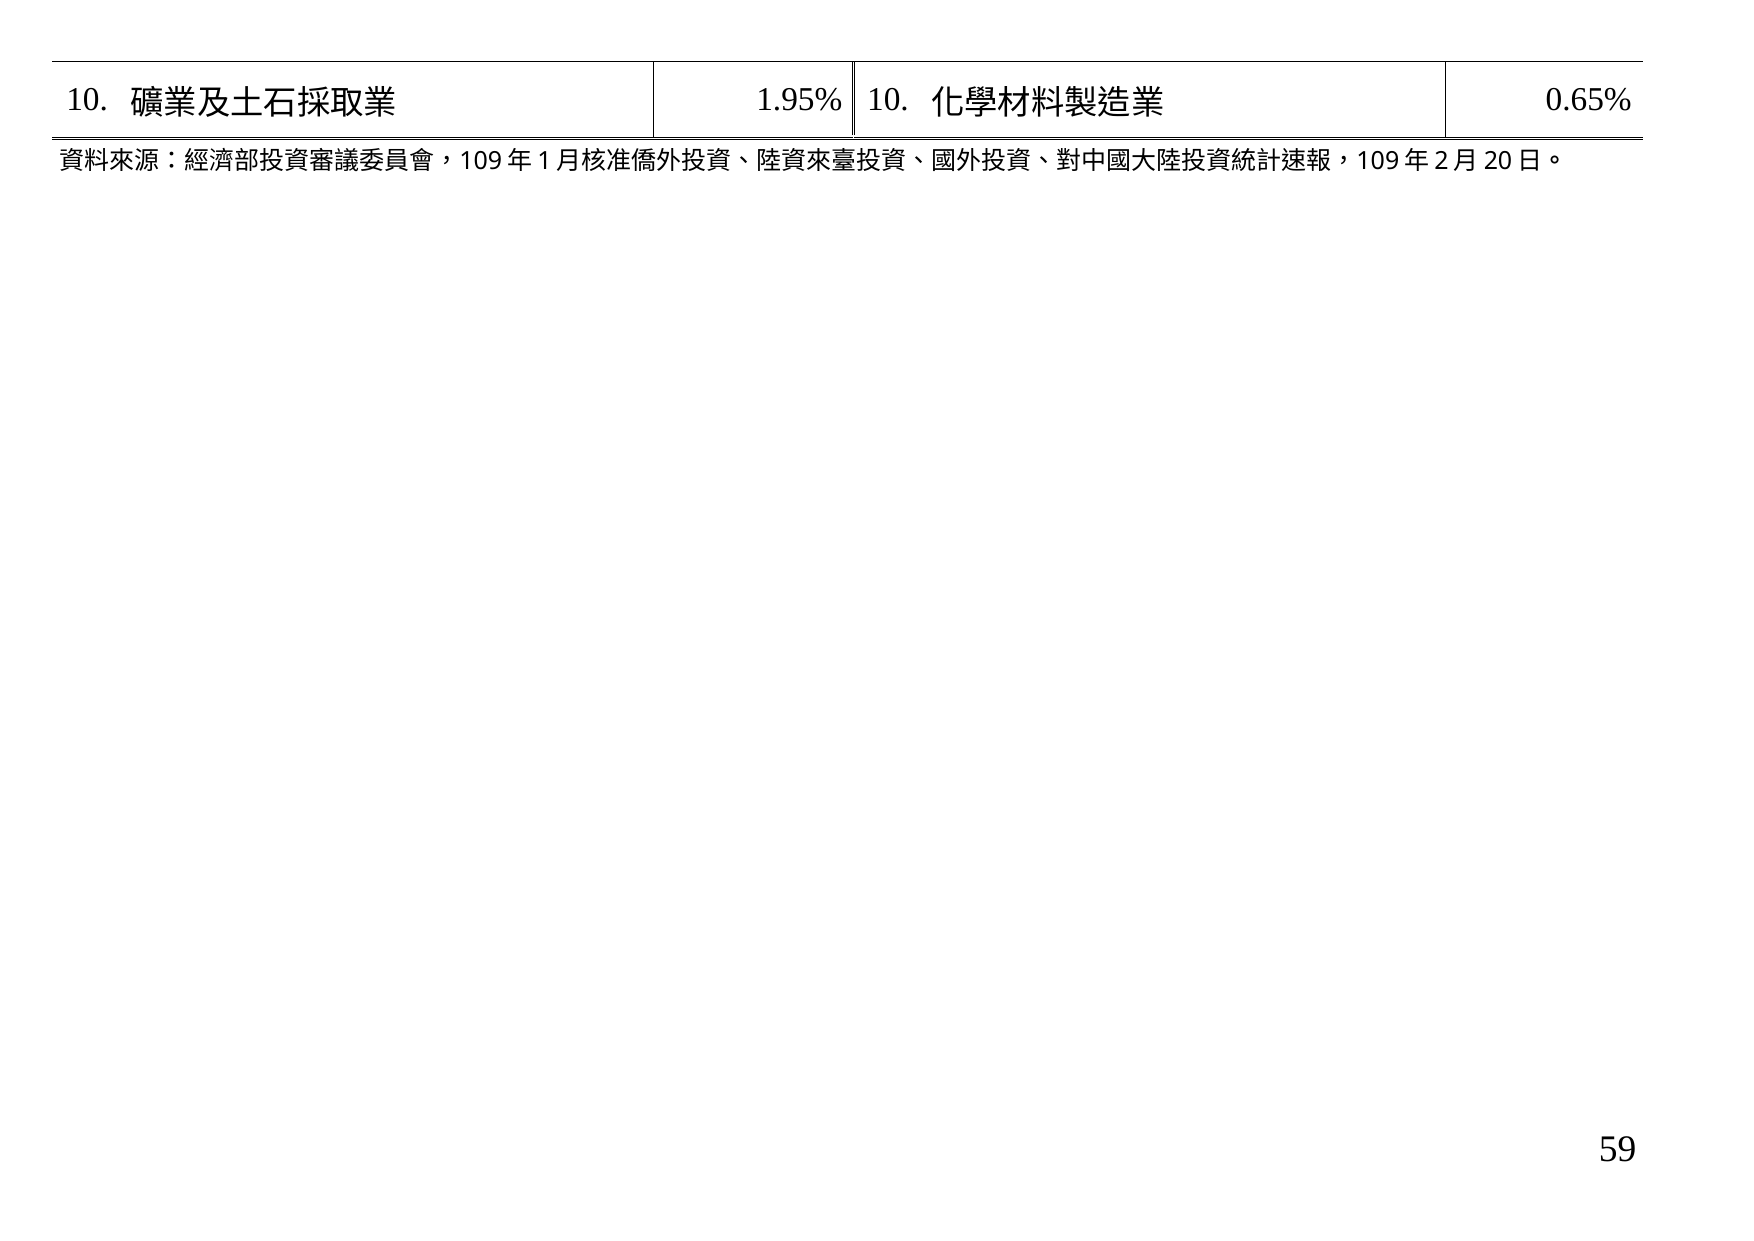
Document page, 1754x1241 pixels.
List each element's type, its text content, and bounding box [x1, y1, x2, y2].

table_cell 礦業及土石採取業 [119, 62, 653, 137]
table_cell 1.95% [654, 62, 853, 137]
table_cell 10. [853, 62, 920, 137]
table_cell 0.65% [1446, 62, 1643, 137]
table_cell 10. [52, 62, 119, 137]
table_cell 化學材料製造業 [920, 62, 1445, 137]
subtitle 資料來源：經濟部投資審議委員會，109年1月核准僑外投資、陸資來臺投資、國外投資、對中國大陸投資統計速報，109年2月20日。 [59, 140, 1636, 178]
